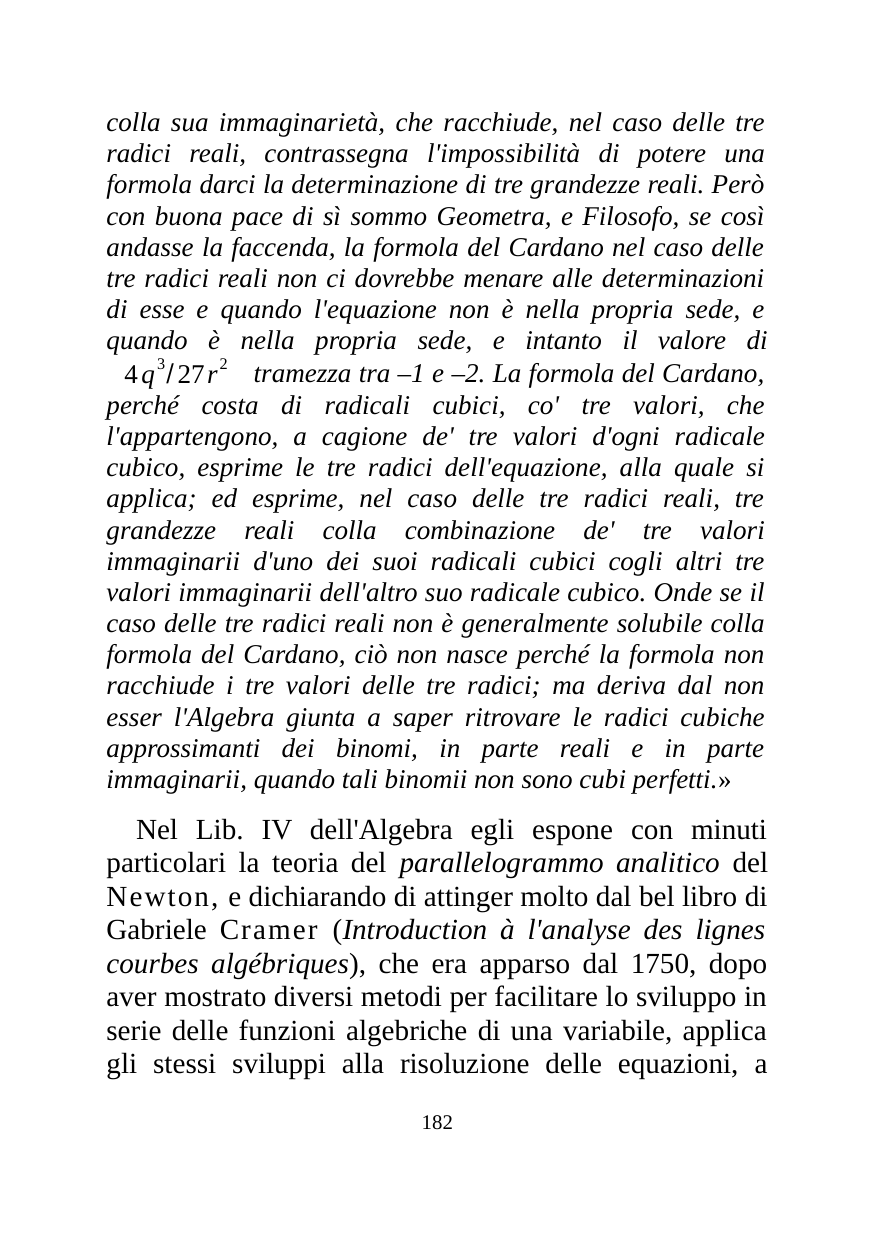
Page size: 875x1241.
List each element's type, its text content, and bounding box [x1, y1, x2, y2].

text colla sua immaginarietà, che racchiude, nel caso delle tre radici reali, contrassegna l'impossibilità di potere una formola darci la determinazione di tre grandezze reali. Però con buona pace di sì sommo Geometra, e Filosofo, se così andasse la faccenda, la formola del Cardano nel caso delle tre radici reali non ci dovrebbe menare alle determinazioni di esse e quando l'equazione non è nella propria sede, e quando è nella propria sede, e intanto il valore di tramezza tra –1 e –2. La formola del Cardano, perché costa di radicali cubici, co' tre valori, che l'appartengono, a cagione de' tre valori d'ogni radicale cubico, esprime le tre radici dell'equazione, alla quale si applica; ed esprime, nel caso delle tre radici reali, tre grandezze reali colla combinazione de' tre valori immaginarii d'uno dei suoi radicali cubici cogli altri tre valori immaginarii dell'altro suo radicale cubico. Onde se il caso delle tre radici reali non è generalmente solubile colla formola del Cardano, ciò non nasce perché la formola non racchiude i tre valori delle tre radici; ma deriva dal non esser l'Algebra giunta a saper ritrovare le radici cubiche approssimanti dei binomi, in parte reali e in parte immaginarii, quando tali binomii non sono cubi perfetti.» [106, 106, 768, 794]
text Nel Lib. IV dell'Algebra egli espone con minuti particolari la teoria del parallelogrammo analitico del Newton, e dichiarando di attinger molto dal bel libro di Gabriele Cramer (Introduction à l'analyse des lignes courbes algébriques), che era apparso dal 1750, dopo aver mostrato diversi metodi per facilitare lo sviluppo in serie delle funzioni algebriche di una variabile, applica gli stessi sviluppi alla risoluzione delle equazioni, a [106, 812, 768, 1080]
